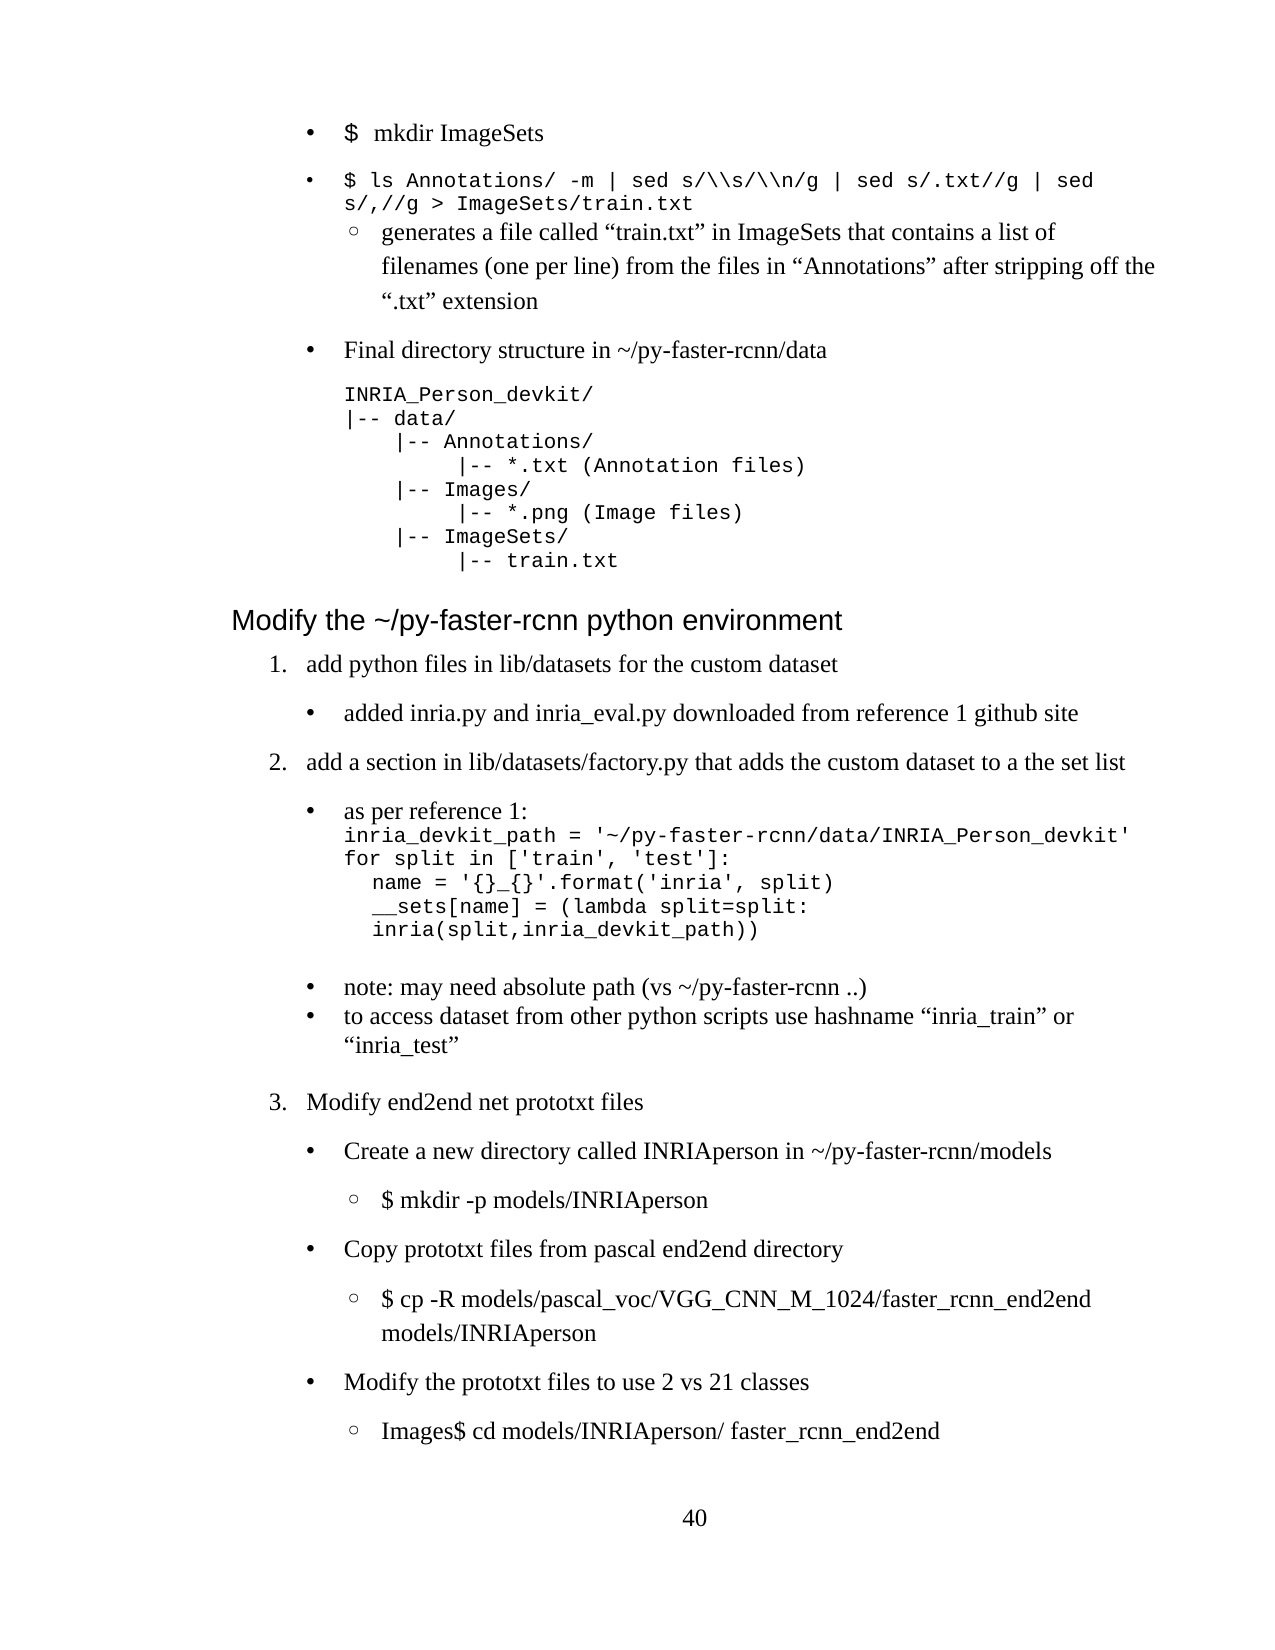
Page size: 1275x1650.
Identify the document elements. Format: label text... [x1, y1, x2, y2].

subtitle Modify the ~/py-faster-rcnn python environment [231, 603, 1158, 636]
text name = '{}_{}'.format('inria', split) [372, 872, 1158, 896]
text |-- data/ [344, 408, 1158, 431]
list as per reference 1: [306, 796, 1158, 825]
text |-- Images/ [344, 479, 1158, 502]
list Copy prototxt files from pascal end2end directory [306, 1234, 1158, 1263]
list Modify the prototxt files to use 2 vs 21 classes [306, 1367, 1158, 1396]
list Modify end2end net prototxt files [269, 1087, 1158, 1116]
text |-- *.png (Image files) [344, 502, 1158, 526]
list $ ls Annotations/ -m | sed s/\\s/\\n/g | sed s/.txt//g | sed s/,//g > ImageSets/train.txt [306, 170, 1158, 217]
list add a section in lib/datasets/factory.py that adds the custom dataset to a the set list [269, 747, 1158, 776]
text |-- ImageSets/ [344, 526, 1158, 549]
text inria_devkit_path = '~/py-faster-rcnn/data/INRIA_Person_devkit' [344, 825, 1158, 848]
list $ mkdir ImageSets [306, 118, 1158, 149]
text for split in ['train', 'test']: [344, 848, 1158, 872]
text |-- *.txt (Annotation files) [344, 455, 1158, 479]
list Final directory structure in ~/py-faster-rcnn/data [306, 335, 1158, 364]
list $ mkdir -p models/INRIAperson [344, 1186, 1158, 1214]
list Create a new directory called INRIAperson in ~/py-faster-rcnn/models [306, 1136, 1158, 1165]
list INRIA_Person_devkit/ [306, 384, 1158, 408]
text __sets[name] = (lambda split=split: inria(split,inria_devkit_path)) [372, 896, 1158, 943]
list added inria.py and inria_eval.py downloaded from reference 1 github site [306, 698, 1158, 727]
text |-- train.txt [344, 549, 1158, 573]
list Images$ cd models/INRIAperson/ faster_rcnn_end2end [344, 1416, 1158, 1445]
list to access dataset from other python scripts use hashname “inria_train” or “inria_test” [306, 1001, 1158, 1059]
list note: may need absolute path (vs ~/py-faster-rcnn ..) [306, 972, 1158, 1001]
list generates a file called “train.txt” in ImageSets that contains a list of filenames (one per line) from the files in “Annotations” after stripping off the “.txt” extension [344, 217, 1158, 315]
text |-- Annotations/ [344, 431, 1158, 455]
list add python files in lib/datasets for the custom dataset [269, 649, 1158, 677]
list $ cp -R models/pascal_voc/VGG_CNN_M_1024/faster_rcnn_end2end models/INRIAperson [344, 1284, 1158, 1347]
